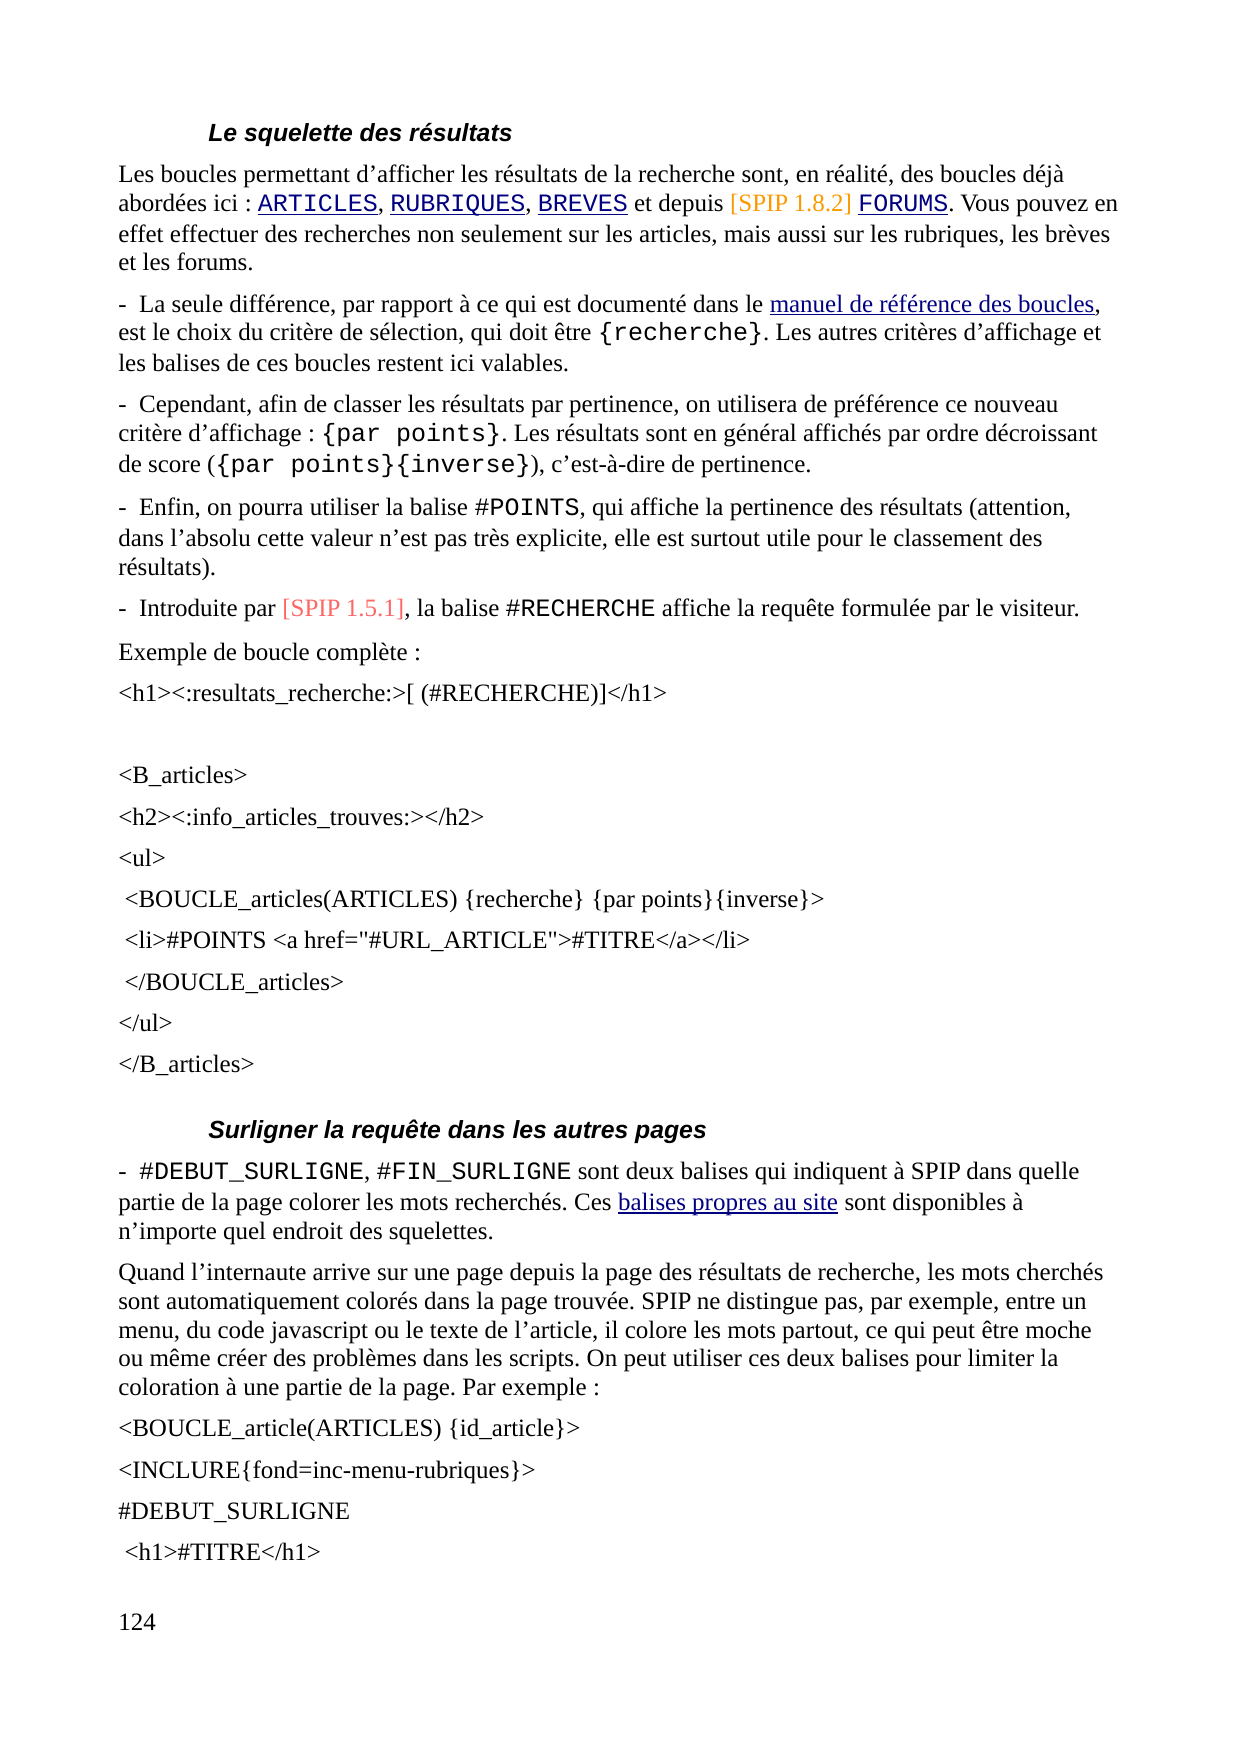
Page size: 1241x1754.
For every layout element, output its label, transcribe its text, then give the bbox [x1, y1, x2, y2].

text Les boucles permettant d’afficher les résultats de la recherche sont, en réalité, des boucles déjà abordées ici : ARTICLES, RUBRIQUES, BREVES et depuis [SPIP 1.8.2] FORUMS. Vous pouvez en effet effectuer des recherches non seulement sur les articles, mais aussi sur les rubriques, les brèves et les forums. [118, 159, 1122, 276]
text <li>#POINTS <a href="#URL_ARTICLE">#TITRE</a></li> [118, 925, 1122, 954]
subtitle Le squelette des résultats [118, 118, 1122, 147]
text <INCLURE{fond=inc-menu-rubriques}> [118, 1455, 1122, 1483]
text <h2><:info_articles_trouves:></h2> [118, 802, 1122, 830]
text #DEBUT_SURLIGNE [118, 1496, 1122, 1525]
text <BOUCLE_article(ARTICLES) {id_article}> [118, 1413, 1122, 1442]
text <B_articles> [118, 760, 1122, 789]
text - La seule différence, par rapport à ce qui est documenté dans le manuel de référence des boucles, est le choix du critère de sélection, qui doit être {recherche}. Les autres critères d’affichage et les balises de ces boucles restent ici valables. [118, 289, 1122, 377]
text </B_articles> [118, 1049, 1122, 1078]
text </ul> [118, 1008, 1122, 1037]
subtitle Surligner la requête dans les autres pages [118, 1115, 1122, 1144]
text - Enfin, on pourra utiliser la balise #POINTS, qui affiche la pertinence des résultats (attention, dans l’absolu cette valeur n’est pas très explicite, elle est surtout utile pour le classement des résultats). [118, 492, 1122, 581]
text <ul> [118, 843, 1122, 872]
text Exemple de boucle complète : [118, 637, 1122, 665]
text </BOUCLE_articles> [118, 967, 1122, 995]
text - Cependant, afin de classer les résultats par pertinence, on utilisera de préférence ce nouveau critère d’affichage : {par points}. Les résultats sont en général affichés par ordre décroissant de score ({par points}{inverse}), c’est-à-dire de pertinence. [118, 389, 1122, 480]
text - #DEBUT_SURLIGNE, #FIN_SURLIGNE sont deux balises qui indiquent à SPIP dans quelle partie de la page colorer les mots recherchés. Ces balises propres au site sont disponibles à n’importe quel endroit des squelettes. [118, 1156, 1122, 1245]
text <h1>#TITRE</h1> [118, 1537, 1122, 1566]
text - Introduite par [SPIP 1.5.1], la balise #RECHERCHE affiche la requête formulée par le visiteur. [118, 593, 1122, 624]
text <BOUCLE_articles(ARTICLES) {recherche} {par points}{inverse}> [118, 884, 1122, 913]
text Quand l’internaute arrive sur une page depuis la page des résultats de recherche, les mots cherchés sont automatiquement colorés dans la page trouvée. SPIP ne distingue pas, par exemple, entre un menu, du code javascript ou le texte de l’article, il colore les mots partout, ce qui peut être moche ou même créer des problèmes dans les scripts. On peut utiliser ces deux balises pour limiter la coloration à une partie de la page. Par exemple : [118, 1257, 1122, 1401]
text <h1><:resultats_recherche:>[ (#RECHERCHE)]</h1> [118, 678, 1122, 707]
